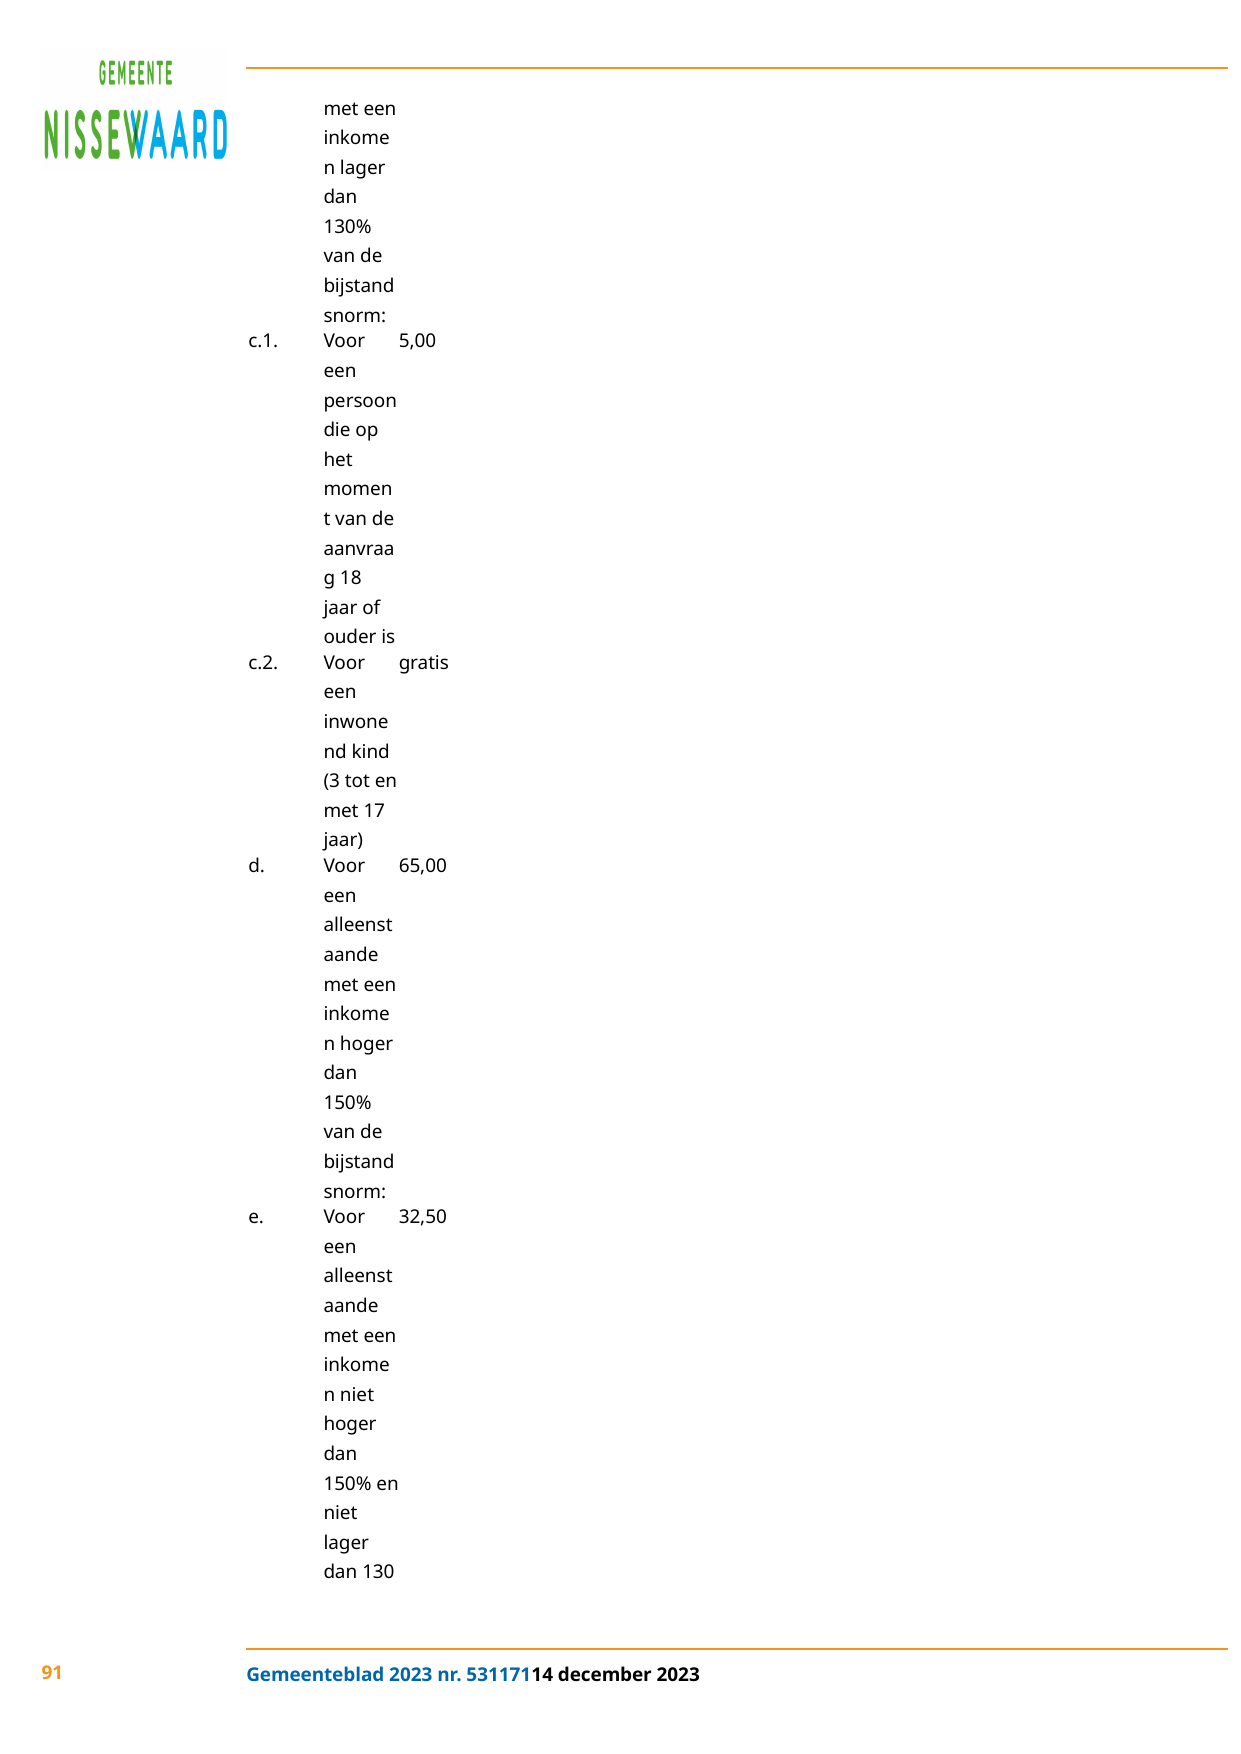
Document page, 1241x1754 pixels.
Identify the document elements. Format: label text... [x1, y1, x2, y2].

table_cell c.2. [248, 649, 323, 852]
table_cell Voor een persoon die op het moment van de aanvraag 18 jaar of ouder is [323, 328, 398, 649]
table_cell d. [248, 853, 323, 1203]
picture [41, 47, 231, 172]
table_cell 65,00 [399, 853, 474, 1203]
table_cell Voor een inwonend kind (3 tot en met 17 jaar) [323, 649, 398, 852]
table_cell Voor een alleenstaande met een inkomen niet hoger dan 150% en niet lager dan 130 [323, 1204, 398, 1584]
table_cell 32,50 [399, 1204, 474, 1584]
table_cell gratis [399, 649, 474, 852]
table_cell 5,00 [399, 328, 474, 649]
table_cell e. [248, 1204, 323, 1584]
table_cell Voor een alleenstaande met een inkomen hoger dan 150% van de bijstandsnorm: [323, 853, 398, 1203]
table_cell [399, 95, 474, 328]
table_cell c.1. [248, 328, 323, 649]
table_cell [248, 95, 323, 328]
table_cell met een inkomen lager dan 130% van de bijstandsnorm: [323, 95, 398, 328]
